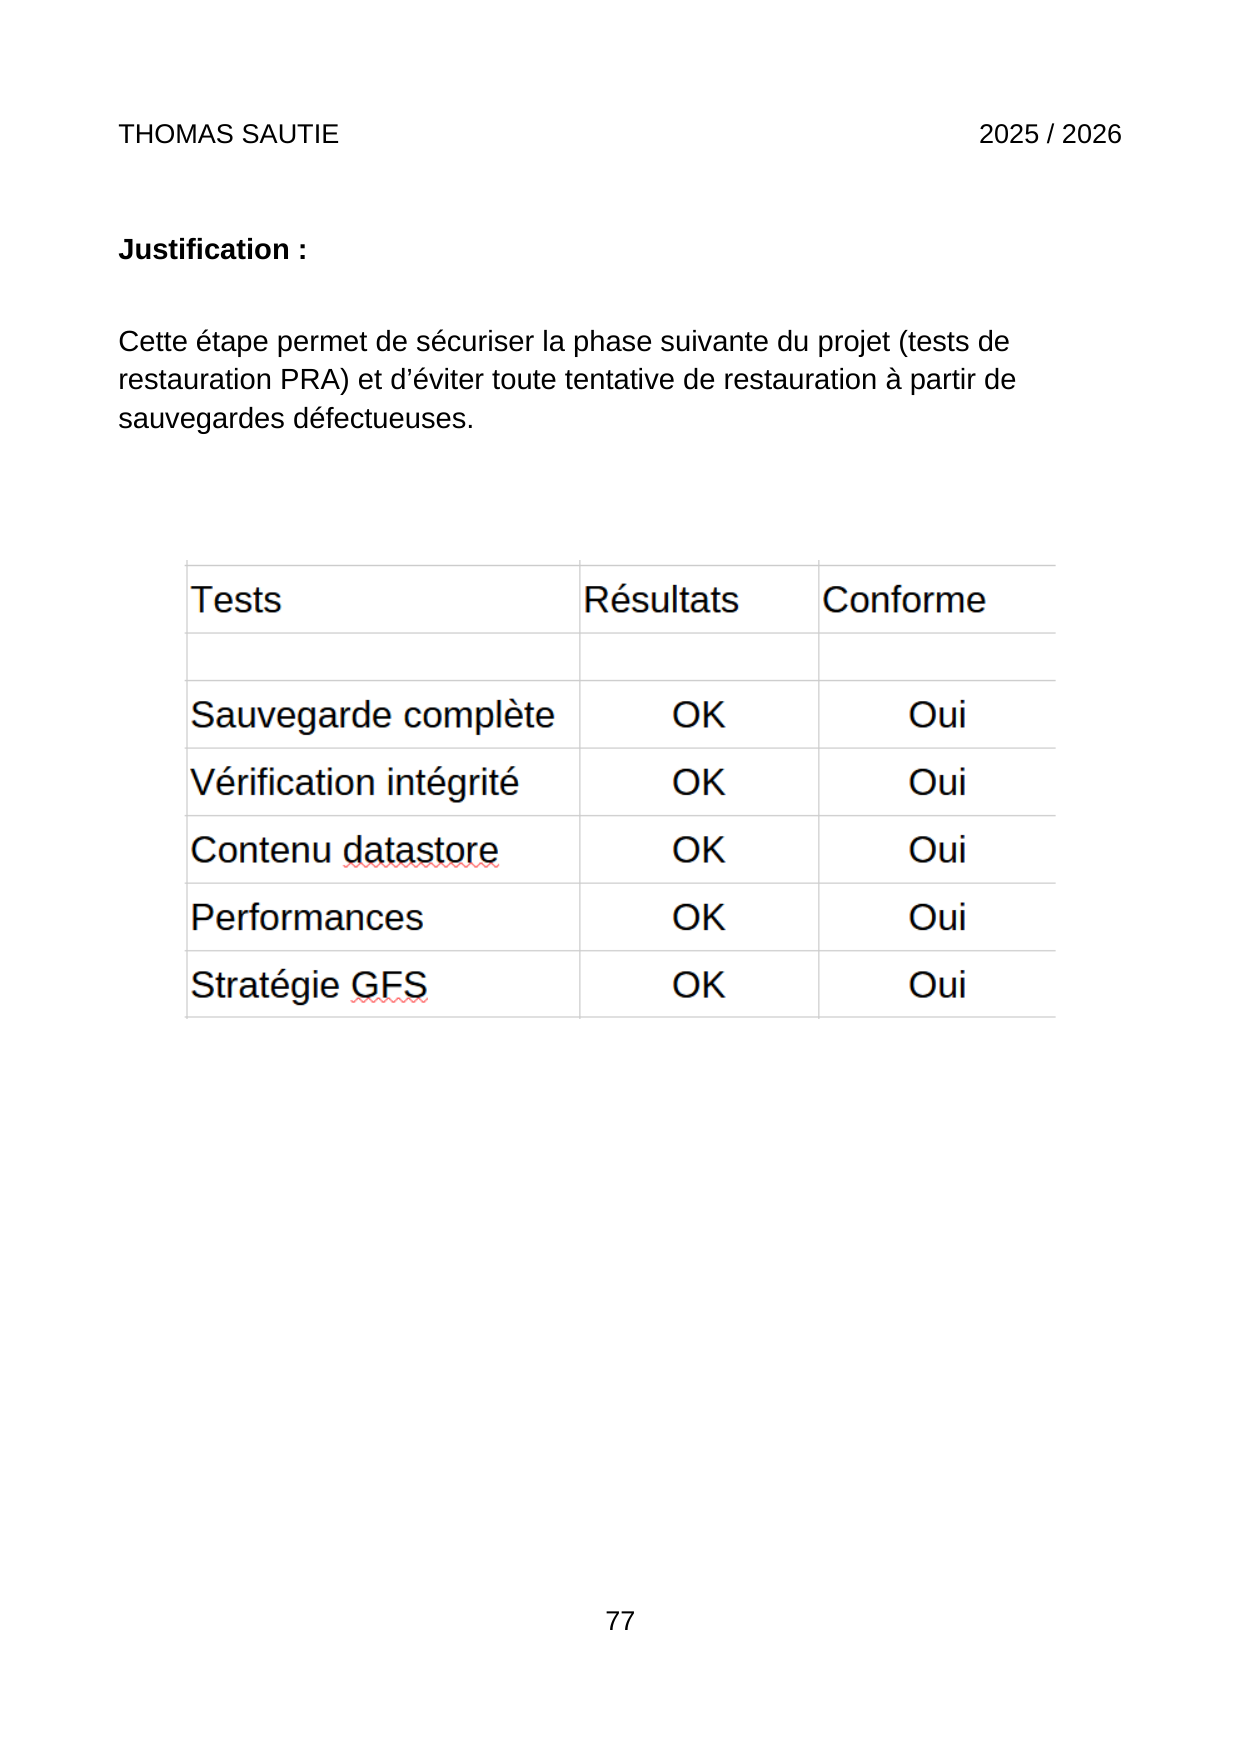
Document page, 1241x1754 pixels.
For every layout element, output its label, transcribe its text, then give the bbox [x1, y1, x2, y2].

text Justification : [118, 232, 1122, 266]
picture [184, 560, 1056, 1019]
text Cette étape permet de sécuriser la phase suivante du projet (tests de restauration PRA) et d’éviter toute tentative de restauration à partir de sauvegardes défectueuses. [118, 285, 1122, 434]
